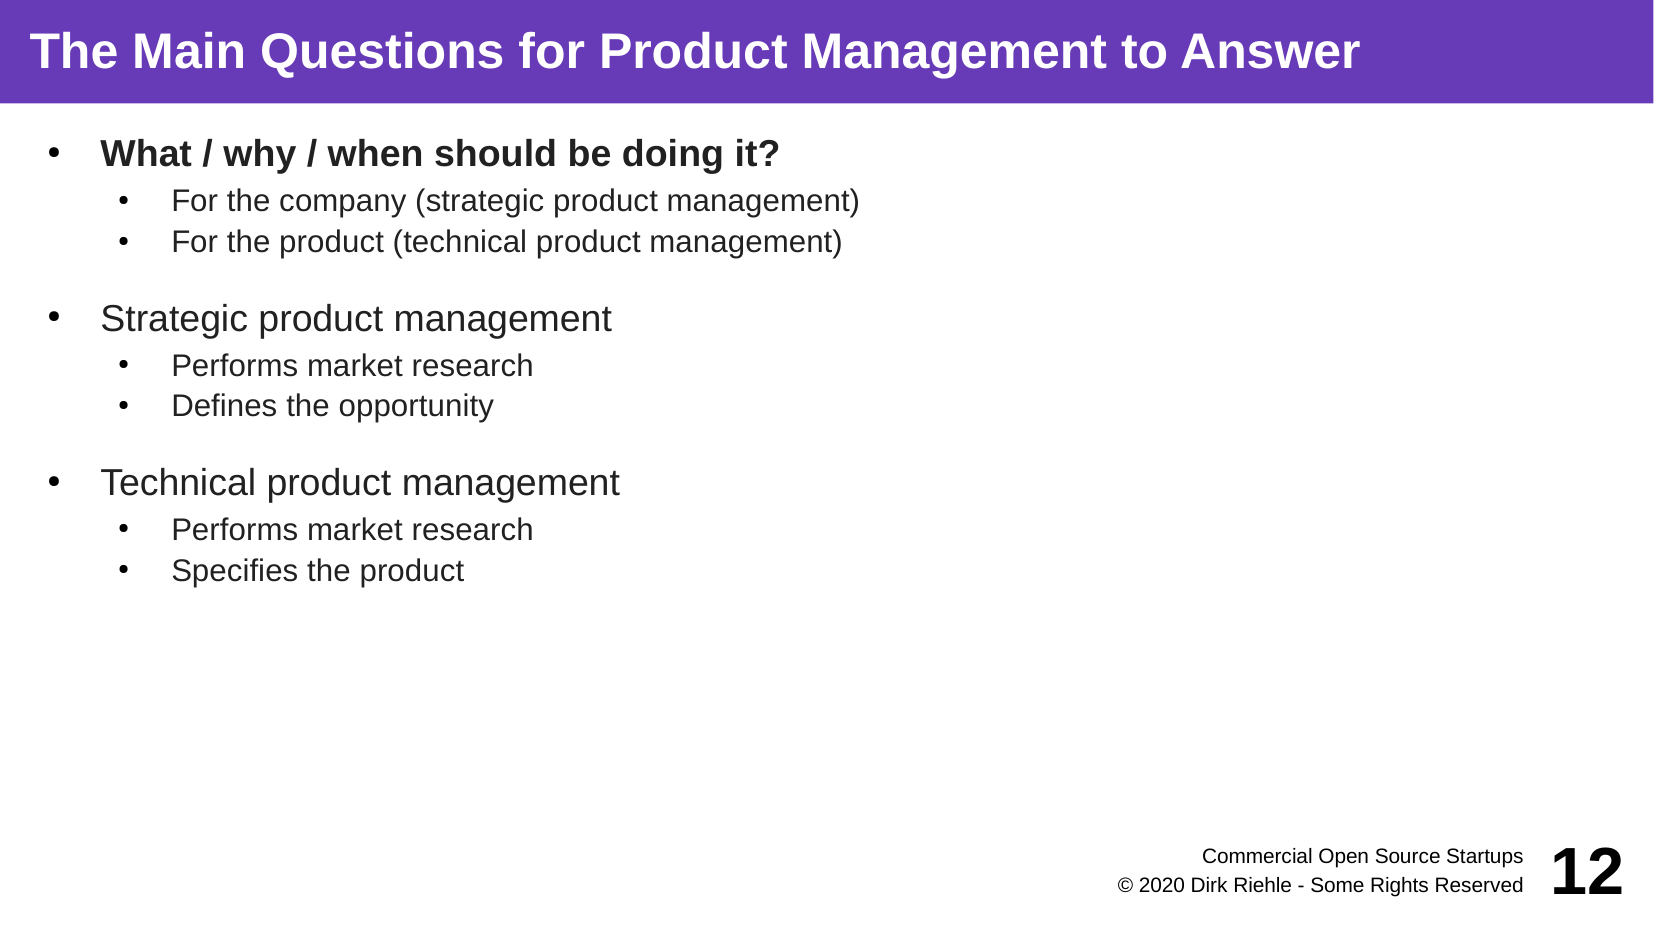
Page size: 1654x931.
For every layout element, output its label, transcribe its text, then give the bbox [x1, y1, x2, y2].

title The Main Questions for Product Management to Answer [0, 0, 1654, 104]
list What / why / when should be doing it? For the company (strategic product management) For the product (technical product management) Strategic product management Performs market research Defines the opportunity Technical product management Performs market research Specifies the product [29, 132, 1625, 813]
